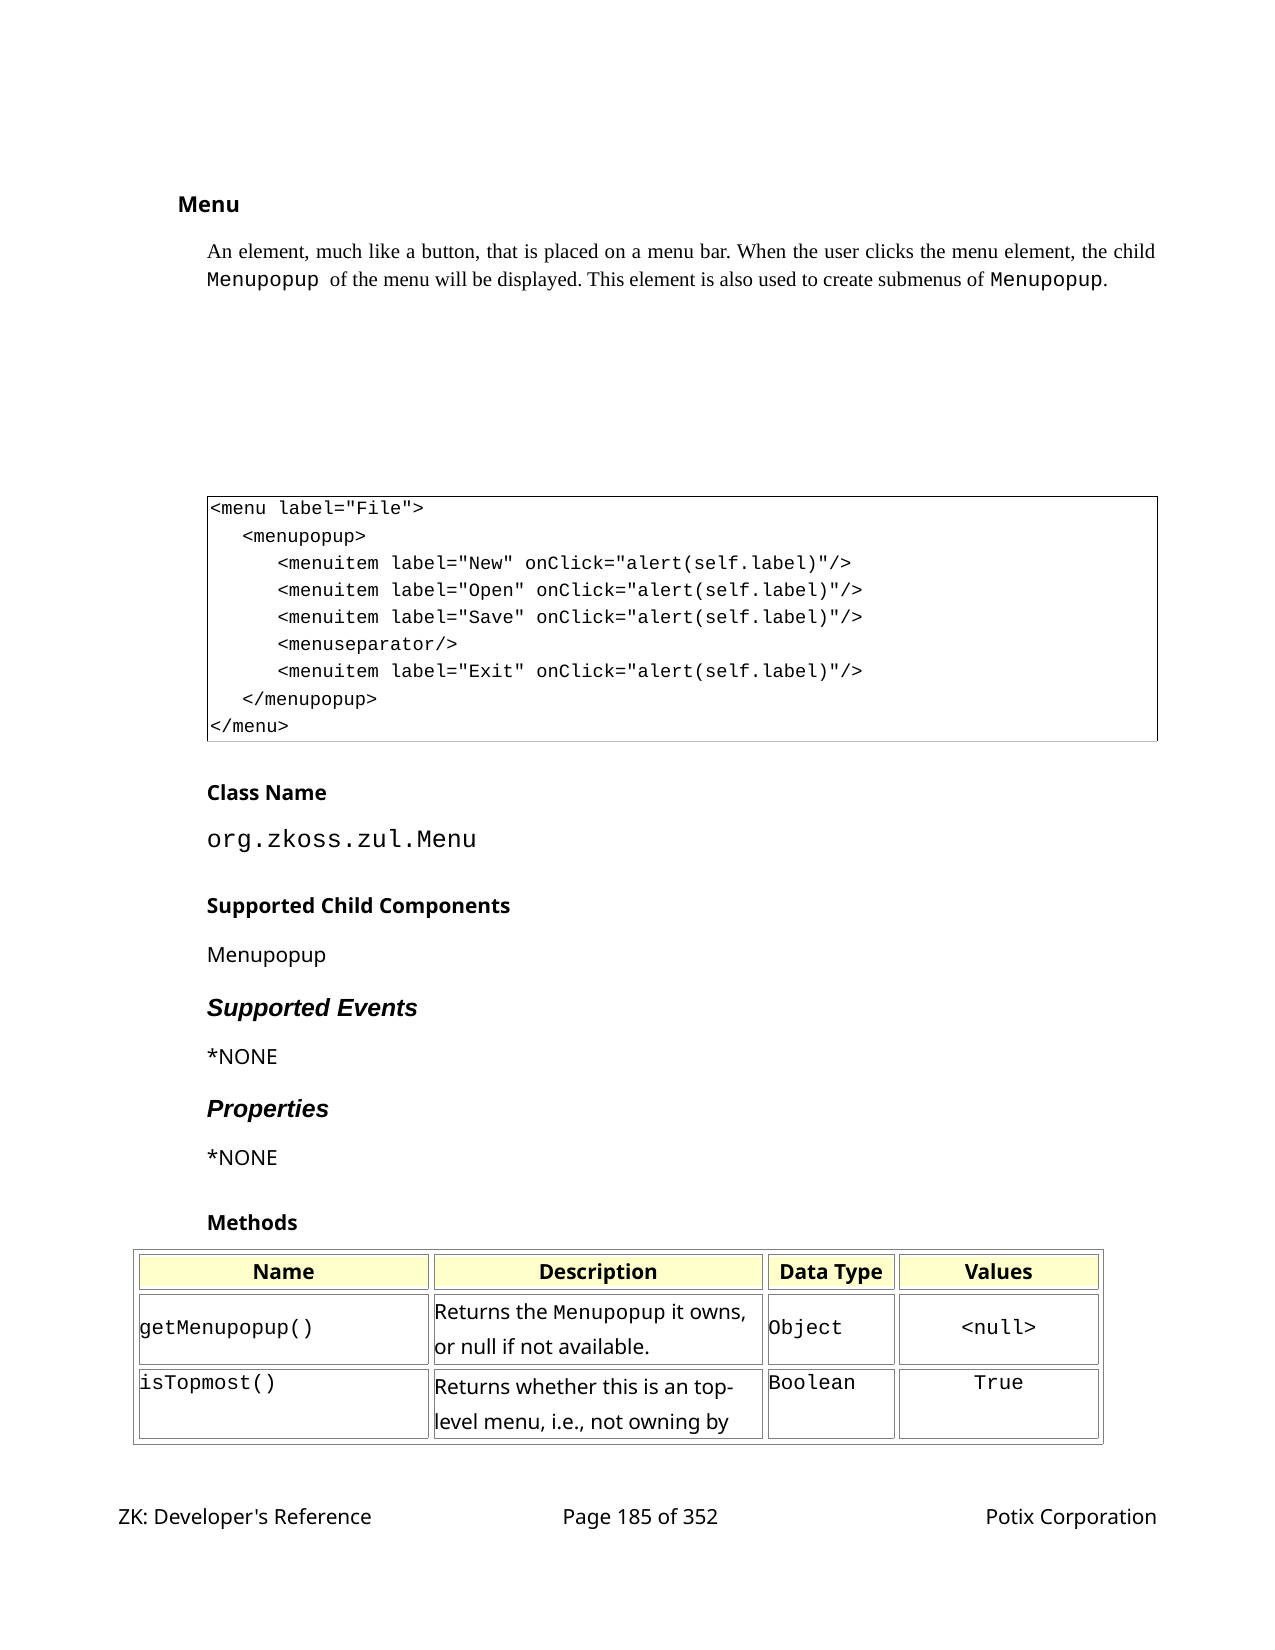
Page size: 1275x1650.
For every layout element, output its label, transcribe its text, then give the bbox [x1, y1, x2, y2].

text *NONE [207, 1042, 1157, 1070]
text <menu label="File"> [208, 497, 1157, 521]
text <menuitem label="Exit" onClick="alert(self.label)"/> [208, 659, 1157, 684]
subtitle Menu [177, 189, 1157, 219]
table_header Name [136, 1250, 431, 1288]
table_header Description [431, 1250, 765, 1288]
subtitle Supported Child Components [207, 891, 1157, 920]
table_header Values [896, 1250, 1101, 1288]
table_cell getMenupopup() [136, 1289, 431, 1363]
text <menuitem label="Open" onClick="alert(self.label)"/> [208, 578, 1157, 602]
text *NONE [207, 1143, 1157, 1172]
table_cell Returns whether this is an top-level menu, i.e., not owning by [431, 1364, 765, 1438]
text <menuitem label="New" onClick="alert(self.label)"/> [208, 551, 1157, 575]
table_cell <null> [896, 1289, 1101, 1363]
text </menu> [208, 714, 1157, 741]
text An element, much like a button, that is placed on a menu bar. When the user clicks the menu element, the child Menupopup of the menu will be displayed. This element is also used to create submenus of Menupopup. [207, 239, 1157, 293]
table_header Data Type [765, 1250, 896, 1288]
subtitle Class Name [207, 778, 1157, 806]
table_cell Object [765, 1289, 896, 1363]
subtitle Properties [207, 1095, 1157, 1123]
text org.zkoss.zul.Menu [207, 827, 1157, 855]
text <menuseparator/> [208, 632, 1157, 656]
subtitle Methods [207, 1208, 1157, 1237]
text Menupopup [207, 940, 1157, 968]
text <menuitem label="Save" onClick="alert(self.label)"/> [208, 605, 1157, 629]
subtitle Supported Events [207, 993, 1157, 1021]
table_cell isTopmost() [136, 1364, 431, 1438]
table_cell Boolean [765, 1364, 896, 1438]
text </menupopup> [208, 687, 1157, 711]
table_cell Returns the Menupopup it owns, or null if not available. [431, 1289, 765, 1363]
text <menupopup> [208, 523, 1157, 548]
table_cell True [896, 1364, 1101, 1438]
